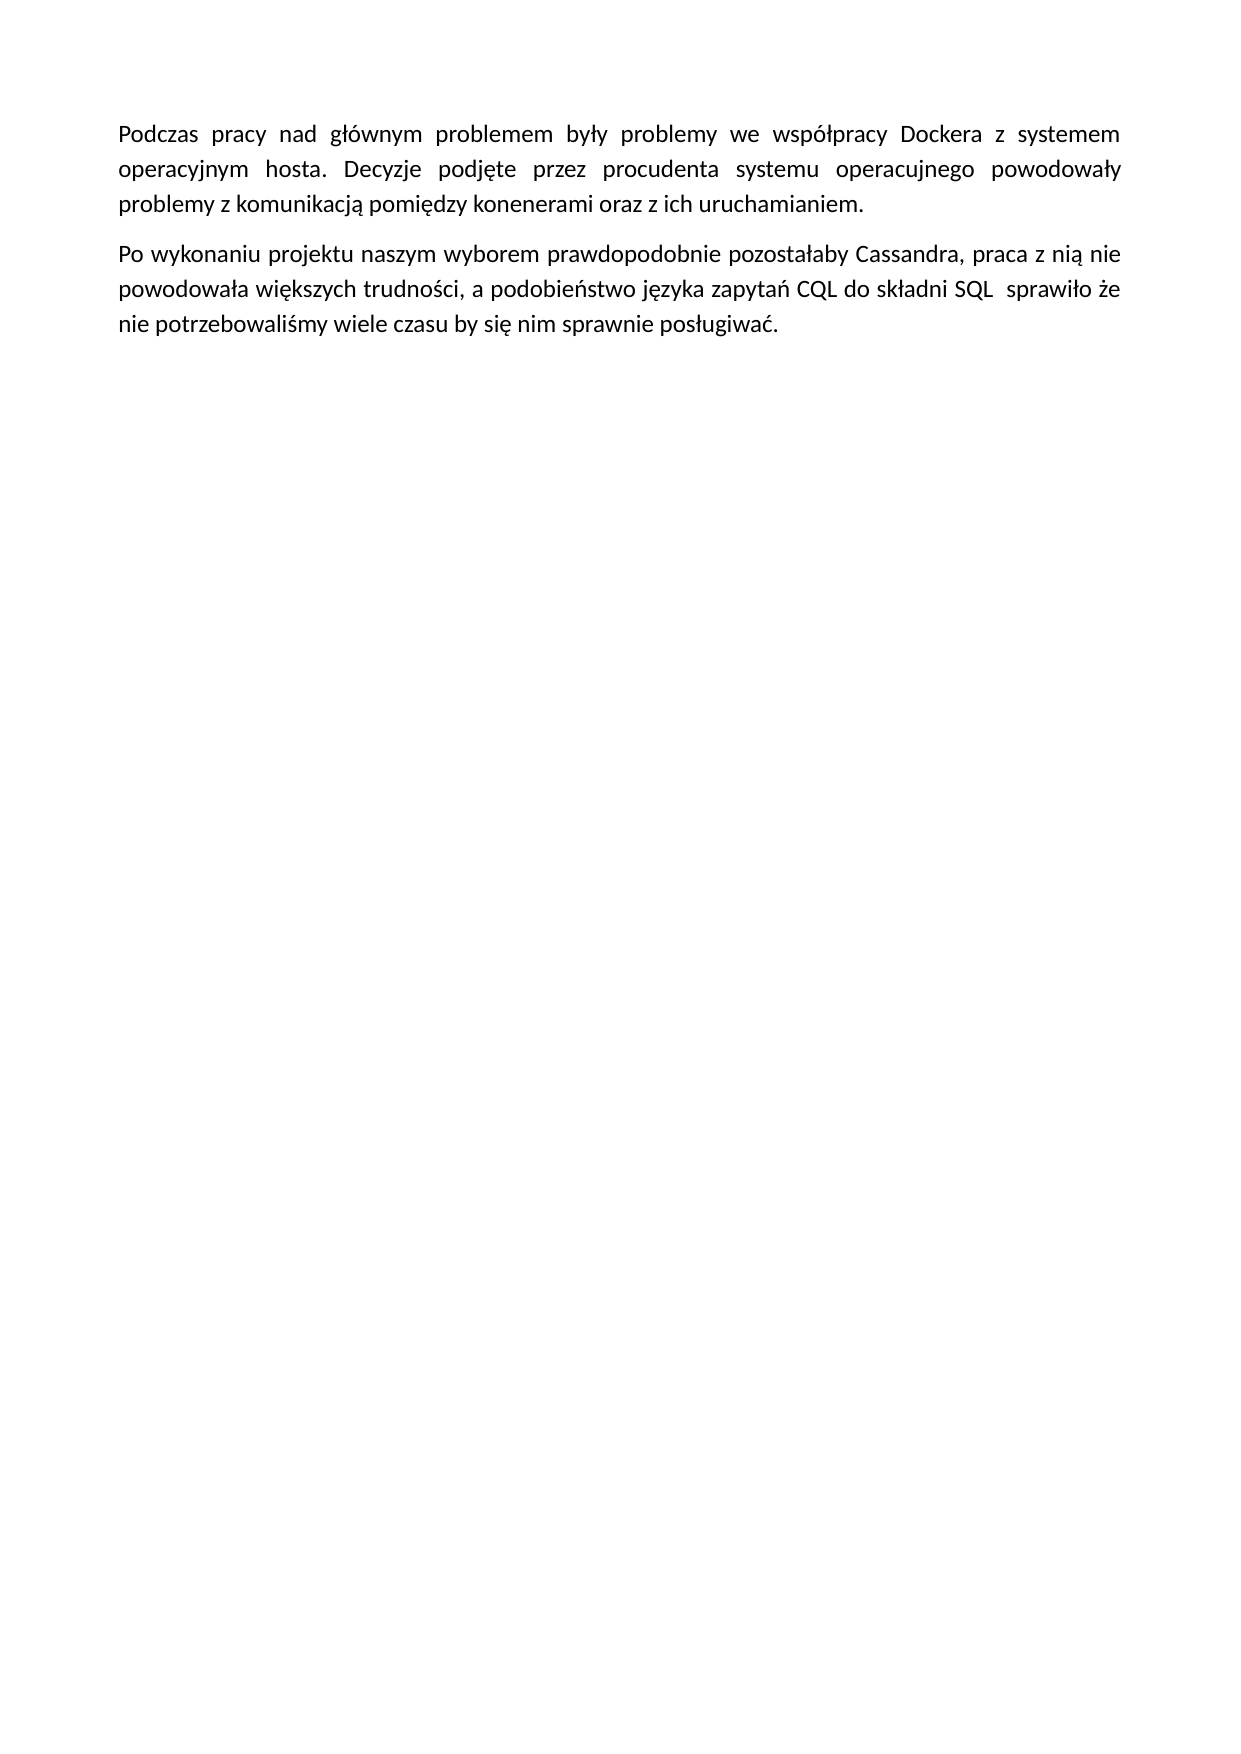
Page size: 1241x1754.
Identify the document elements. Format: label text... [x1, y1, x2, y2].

text Po wykonaniu projektu naszym wyborem prawdopodobnie pozostałaby Cassandra, praca z nią nie powodowała większych trudności, a podobieństwo języka zapytań CQL do składni SQL sprawiło że nie potrzebowaliśmy wiele czasu by się nim sprawnie posługiwać. [118, 238, 1122, 338]
text Podczas pracy nad głównym problemem były problemy we współpracy Dockera z systemem operacyjnym hosta. Decyzje podjęte przez procudenta systemu operacujnego powodowały problemy z komunikacją pomiędzy konenerami oraz z ich uruchamianiem. [118, 118, 1122, 219]
